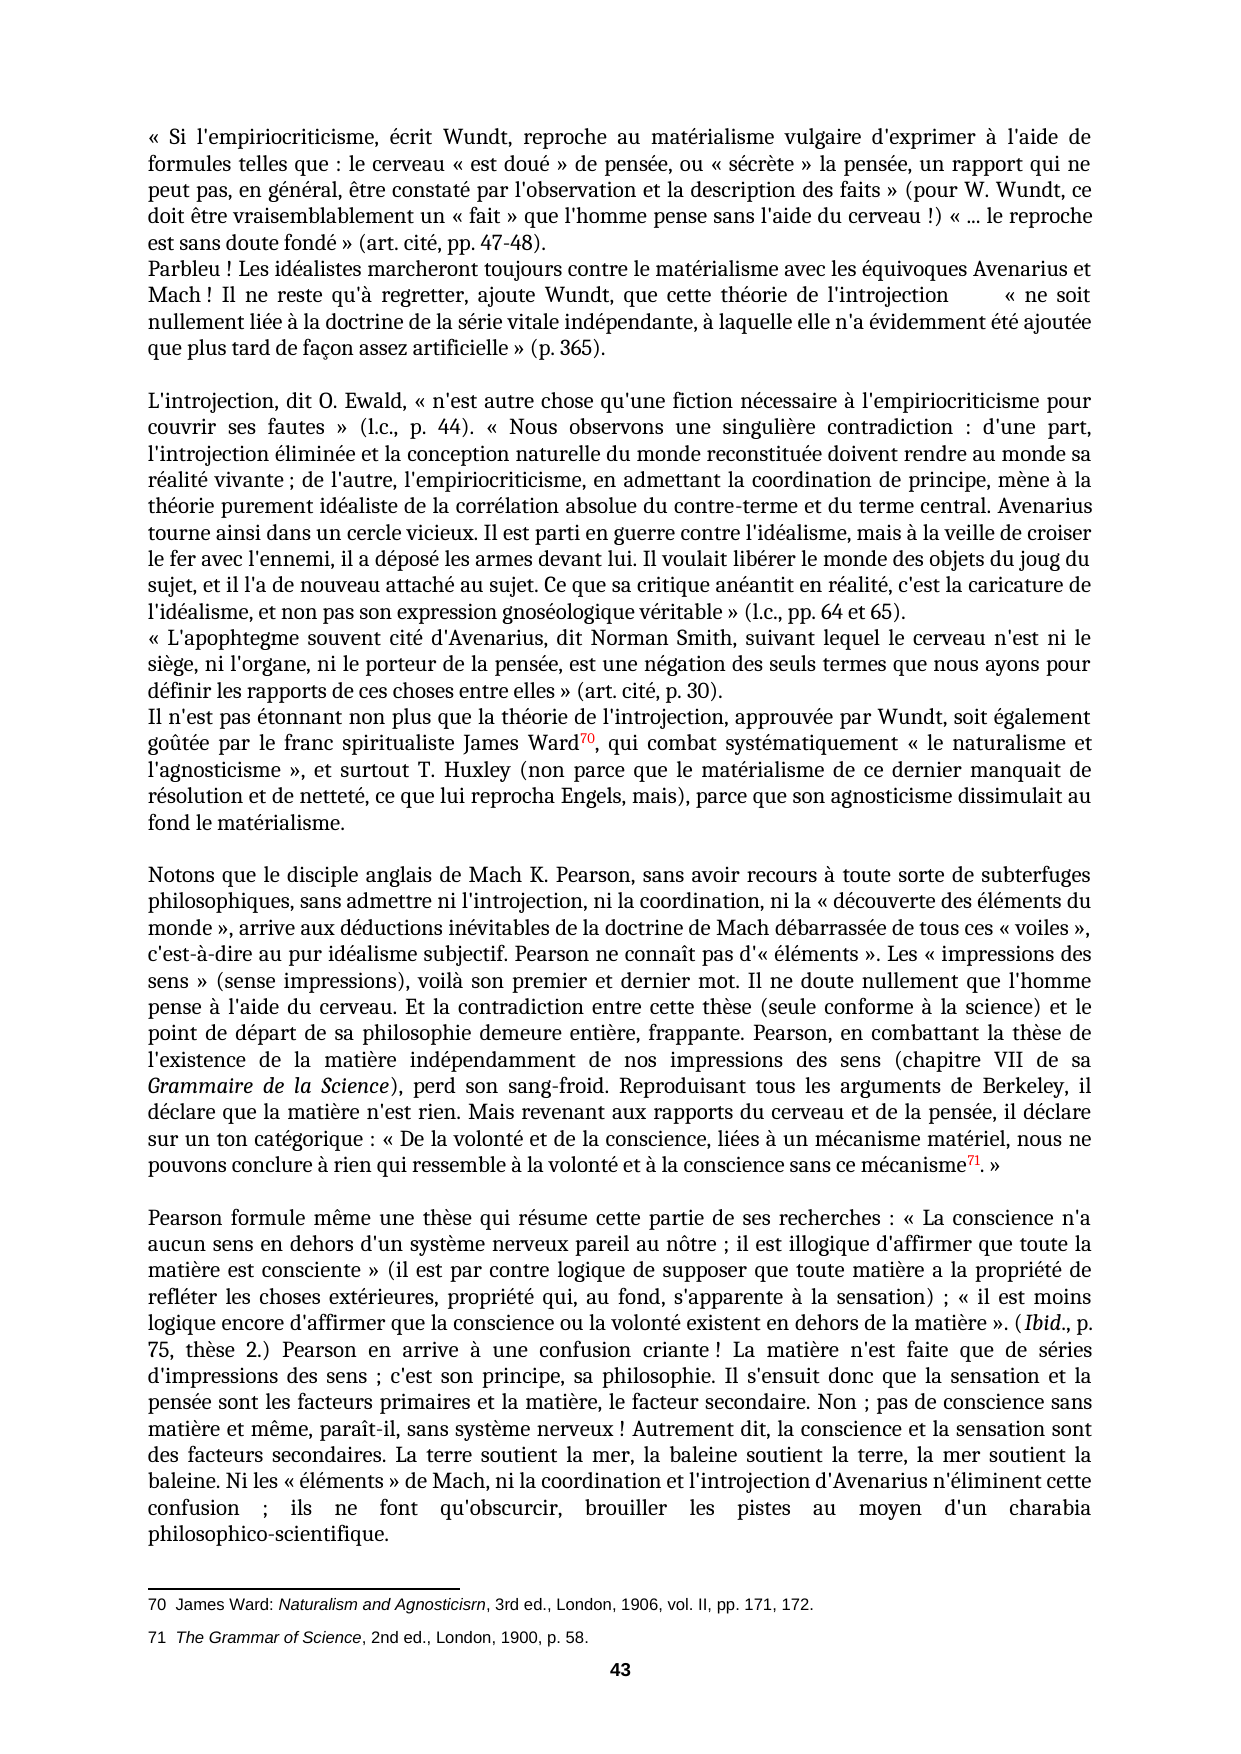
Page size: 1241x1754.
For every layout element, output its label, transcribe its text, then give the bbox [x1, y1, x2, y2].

text « Si l'empiriocriticisme, écrit Wundt, reproche au matérialisme vulgaire d'exprimer à l'aide de formules telles que : le cerveau « est doué » de pensée, ou « sécrète » la pensée, un rapport qui ne peut pas, en général, être constaté par l'observation et la description des faits » (pour W. Wundt, ce doit être vraisemblablement un « fait » que l'homme pense sans l'aide du cerveau !) « ... le reproche est sans doute fondé » (art. cité, pp. 47‑48). [148, 124, 1093, 256]
text L'introjection, dit O. Ewald, « n'est autre chose qu'une fiction nécessaire à l'empiriocriticisme pour couvrir ses fautes » (l.c., p. 44). « Nous observons une singulière contradiction : d'une part, l'introjection éliminée et la conception naturelle du monde reconstituée doivent rendre au monde sa réalité vivante ; de l'autre, l'empiriocriticisme, en admettant la coordination de principe, mène à la théorie purement idéaliste de la corrélation absolue du contre‑terme et du terme central. Avenarius tourne ainsi dans un cercle vicieux. Il est parti en guerre contre l'idéalisme, mais à la veille de croiser le fer avec l'ennemi, il a déposé les armes devant lui. Il voulait libérer le monde des objets du joug du sujet, et il l'a de nouveau attaché au sujet. Ce que sa critique anéantit en réalité, c'est la caricature de l'idéalisme, et non pas son expression gnoséologique véritable » (l.c., pp. 64 et 65). [148, 388, 1093, 625]
text Notons que le disciple anglais de Mach K. Pearson, sans avoir recours à toute sorte de subterfuges philosophiques, sans admettre ni l'introjection, ni la coordination, ni la « découverte des éléments du monde », arrive aux déductions inévitables de la doctrine de Mach débarrassée de tous ces « voiles », c'est‑à‑dire au pur idéalisme subjectif. Pearson ne connaît pas d'« éléments ». Les « impressions des sens » (sense impressions), voilà son premier et dernier mot. Il ne doute nullement que l'homme pense à l'aide du cerveau. Et la contradiction entre cette thèse (seule conforme à la science) et le point de départ de sa philosophie demeure entière, frappante. Pearson, en combattant la thèse de l'existence de la matière indépendamment de nos impressions des sens (chapitre VII de sa Grammaire de la Science), perd son sang‑froid. Reproduisant tous les arguments de Berkeley, il déclare que la matière n'est rien. Mais revenant aux rapports du cerveau et de la pensée, il déclare sur un ton catégorique : « De la volonté et de la conscience, liées à un mécanisme matériel, nous ne pouvons conclure à rien qui ressemble à la volonté et à la conscience sans ce mécanisme. » [148, 862, 1093, 1178]
text Pearson formule même une thèse qui résume cette partie de ses recherches : « La conscience n'a aucun sens en dehors d'un système nerveux pareil au nôtre ; il est illogique d'affirmer que toute la matière est consciente » (il est par contre logique de supposer que toute matière a la propriété de refléter les choses extérieures, propriété qui, au fond, s'apparente à la sensation) ; « il est moins logique encore d'affirmer que la conscience ou la volonté existent en dehors de la matière ». (Ibid., p. 75, thèse 2.) Pearson en arrive à une confusion criante ! La matière n'est faite que de séries d'impressions des sens ; c'est son principe, sa philosophie. Il s'ensuit donc que la sensation et la pensée sont les facteurs primaires et la matière, le facteur secondaire. Non ; pas de conscience sans matière et même, paraît-il, sans système nerveux ! Autrement dit, la conscience et la sensation sont des facteurs secondaires. La terre soutient la mer, la baleine soutient la terre, la mer soutient la baleine. Ni les « éléments » de Mach, ni la coordination et l'introjection d'Avenarius n'éliminent cette confusion ; ils ne font qu'obscurcir, brouiller les pistes au moyen d'un charabia philosophico‑scientifique. [148, 1204, 1093, 1547]
text Parbleu ! Les idéalistes marcheront toujours contre le matérialisme avec les équivoques Avenarius et Mach ! Il ne reste qu'à regretter, ajoute Wundt, que cette théorie de l'introjection « ne soit nullement liée à la doctrine de la série vitale indépendante, à laquelle elle n'a évidemment été ajoutée que plus tard de façon assez artificielle » (p. 365). [148, 256, 1093, 361]
text The Grammar of Science, 2nd ed., London, 1900, p. 58. [148, 1628, 1093, 1647]
text James Ward: Naturalism and Agnosticisrn, 3rd ed., London, 1906, vol. II, pp. 171, 172. [148, 1595, 1093, 1614]
text « L'apophtegme souvent cité d'Avenarius, dit Norman Smith, suivant lequel le cerveau n'est ni le siège, ni l'organe, ni le porteur de la pensée, est une négation des seuls termes que nous ayons pour définir les rapports de ces choses entre elles » (art. cité, p. 30). [148, 625, 1093, 704]
text Il n'est pas étonnant non plus que la théorie de l'introjection, approuvée par Wundt, soit également goûtée par le franc spiritualiste James Ward, qui combat systématiquement « le naturalisme et l'agnosticisme », et surtout T. Huxley (non parce que le matérialisme de ce dernier manquait de résolution et de netteté, ce que lui reprocha Engels, mais), parce que son agnosticisme dissimulait au fond le matérialisme. [148, 704, 1093, 836]
